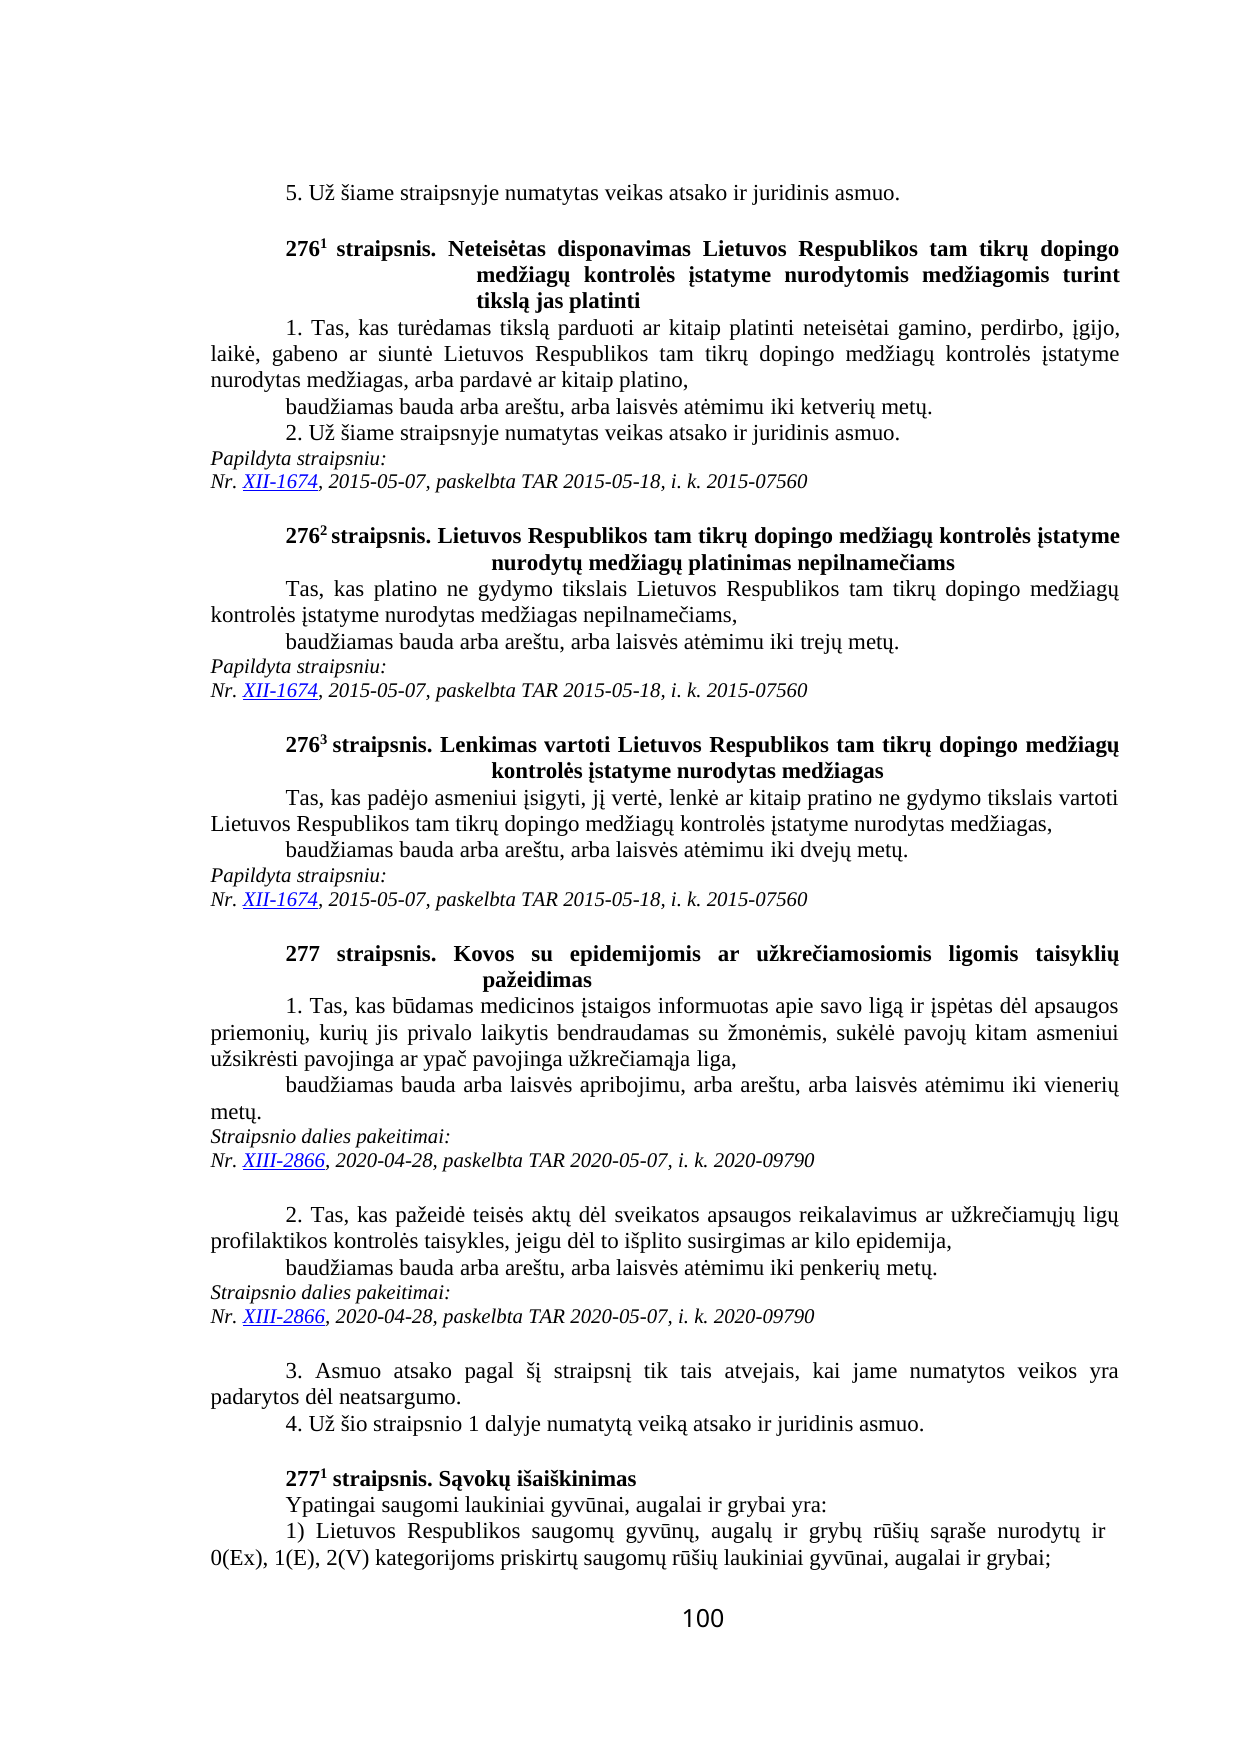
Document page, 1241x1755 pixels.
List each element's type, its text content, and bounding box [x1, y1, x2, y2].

text Straipsnio dalies pakeitimai: [210, 1124, 1120, 1148]
text Nr. XII-1674, 2015-05-07, paskelbta TAR 2015-05-18, i. k. 2015-07560 [210, 678, 1120, 702]
text Papildyta straipsniu: [210, 654, 1120, 678]
text 2763 straipsnis. Lenkimas vartoti Lietuvos Respublikos tam tikrų dopingo medžiagų kontrolės įstatyme nurodytas medžiagas [285, 731, 1120, 784]
text 1. Tas, kas turėdamas tikslą parduoti ar kitaip platinti neteisėtai gamino, perdirbo, įgijo, laikė, gabeno ar siuntė Lietuvos Respublikos tam tikrų dopingo medžiagų kontrolės įstatyme nurodytas medžiagas, arba pardavė ar kitaip platino, [210, 314, 1120, 393]
text 2762 straipsnis. Lietuvos Respublikos tam tikrų dopingo medžiagų kontrolės įstatyme nurodytų medžiagų platinimas nepilnamečiams [285, 522, 1120, 575]
text Tas, kas platino ne gydymo tikslais Lietuvos Respublikos tam tikrų dopingo medžiagų kontrolės įstatyme nurodytas medžiagas nepilnamečiams, [210, 575, 1120, 628]
text baudžiamas bauda arba areštu, arba laisvės atėmimu iki ketverių metų. [210, 393, 1120, 419]
text Tas, kas padėjo asmeniui įsigyti, jį vertė, lenkė ar kitaip pratino ne gydymo tikslais vartoti Lietuvos Respublikos tam tikrų dopingo medžiagų kontrolės įstatyme nurodytas medžiagas, [210, 784, 1120, 836]
text baudžiamas bauda arba areštu, arba laisvės atėmimu iki dvejų metų. [210, 836, 1120, 863]
text 5. Už šiame straipsnyje numatytas veikas atsako ir juridinis asmuo. [210, 179, 1120, 206]
text Nr. XIII-2866, 2020-04-28, paskelbta TAR 2020-05-07, i. k. 2020-09790 [210, 1304, 1120, 1328]
text 277 straipsnis. Kovos su epidemijomis ar užkrečiamosiomis ligomis taisyklių pažeidimas [285, 939, 1120, 992]
text baudžiamas bauda arba areštu, arba laisvės atėmimu iki trejų metų. [210, 628, 1120, 654]
text Papildyta straipsniu: [210, 445, 1120, 469]
text baudžiamas bauda arba laisvės apribojimu, arba areštu, arba laisvės atėmimu iki vienerių metų. [210, 1071, 1120, 1124]
text 2761 straipsnis. Neteisėtas disponavimas Lietuvos Respublikos tam tikrų dopingo medžiagų kontrolės įstatyme nurodytomis medžiagomis turint tikslą jas platinti [285, 234, 1120, 314]
text Nr. XII-1674, 2015-05-07, paskelbta TAR 2015-05-18, i. k. 2015-07560 [210, 887, 1120, 911]
text Nr. XII-1674, 2015-05-07, paskelbta TAR 2015-05-18, i. k. 2015-07560 [210, 469, 1120, 493]
text Straipsnio dalies pakeitimai: [210, 1280, 1120, 1304]
text baudžiamas bauda arba areštu, arba laisvės atėmimu iki penkerių metų. [210, 1254, 1120, 1280]
text 3. Asmuo atsako pagal šį straipsnį tik tais atvejais, kai jame numatytos veikos yra padarytos dėl neatsargumo. [210, 1357, 1120, 1409]
text Nr. XIII-2866, 2020-04-28, paskelbta TAR 2020-05-07, i. k. 2020-09790 [210, 1148, 1120, 1172]
text 2771 straipsnis. Sąvokų išaiškinimas [210, 1465, 1106, 1491]
text 2. Tas, kas pažeidė teisės aktų dėl sveikatos apsaugos reikalavimus ar užkrečiamųjų ligų profilaktikos kontrolės taisykles, jeigu dėl to išplito susirgimas ar kilo epidemija, [210, 1201, 1120, 1254]
text Ypatingai saugomi laukiniai gyvūnai, augalai ir grybai yra: [210, 1491, 1106, 1517]
text 1. Tas, kas būdamas medicinos įstaigos informuotas apie savo ligą ir įspėtas dėl apsaugos priemonių, kurių jis privalo laikytis bendraudamas su žmonėmis, sukėlė pavojų kitam asmeniui užsikrėsti pavojinga ar ypač pavojinga užkrečiamąja liga, [210, 992, 1120, 1071]
text 2. Už šiame straipsnyje numatytas veikas atsako ir juridinis asmuo. [210, 419, 1120, 445]
text 1) Lietuvos Respublikos saugomų gyvūnų, augalų ir grybų rūšių sąraše nurodytų ir 0(Ex), 1(E), 2(V) kategorijoms priskirtų saugomų rūšių laukiniai gyvūnai, augalai ir grybai; [210, 1517, 1106, 1570]
text Papildyta straipsniu: [210, 863, 1120, 887]
text 4. Už šio straipsnio 1 dalyje numatytą veiką atsako ir juridinis asmuo. [210, 1409, 1120, 1436]
